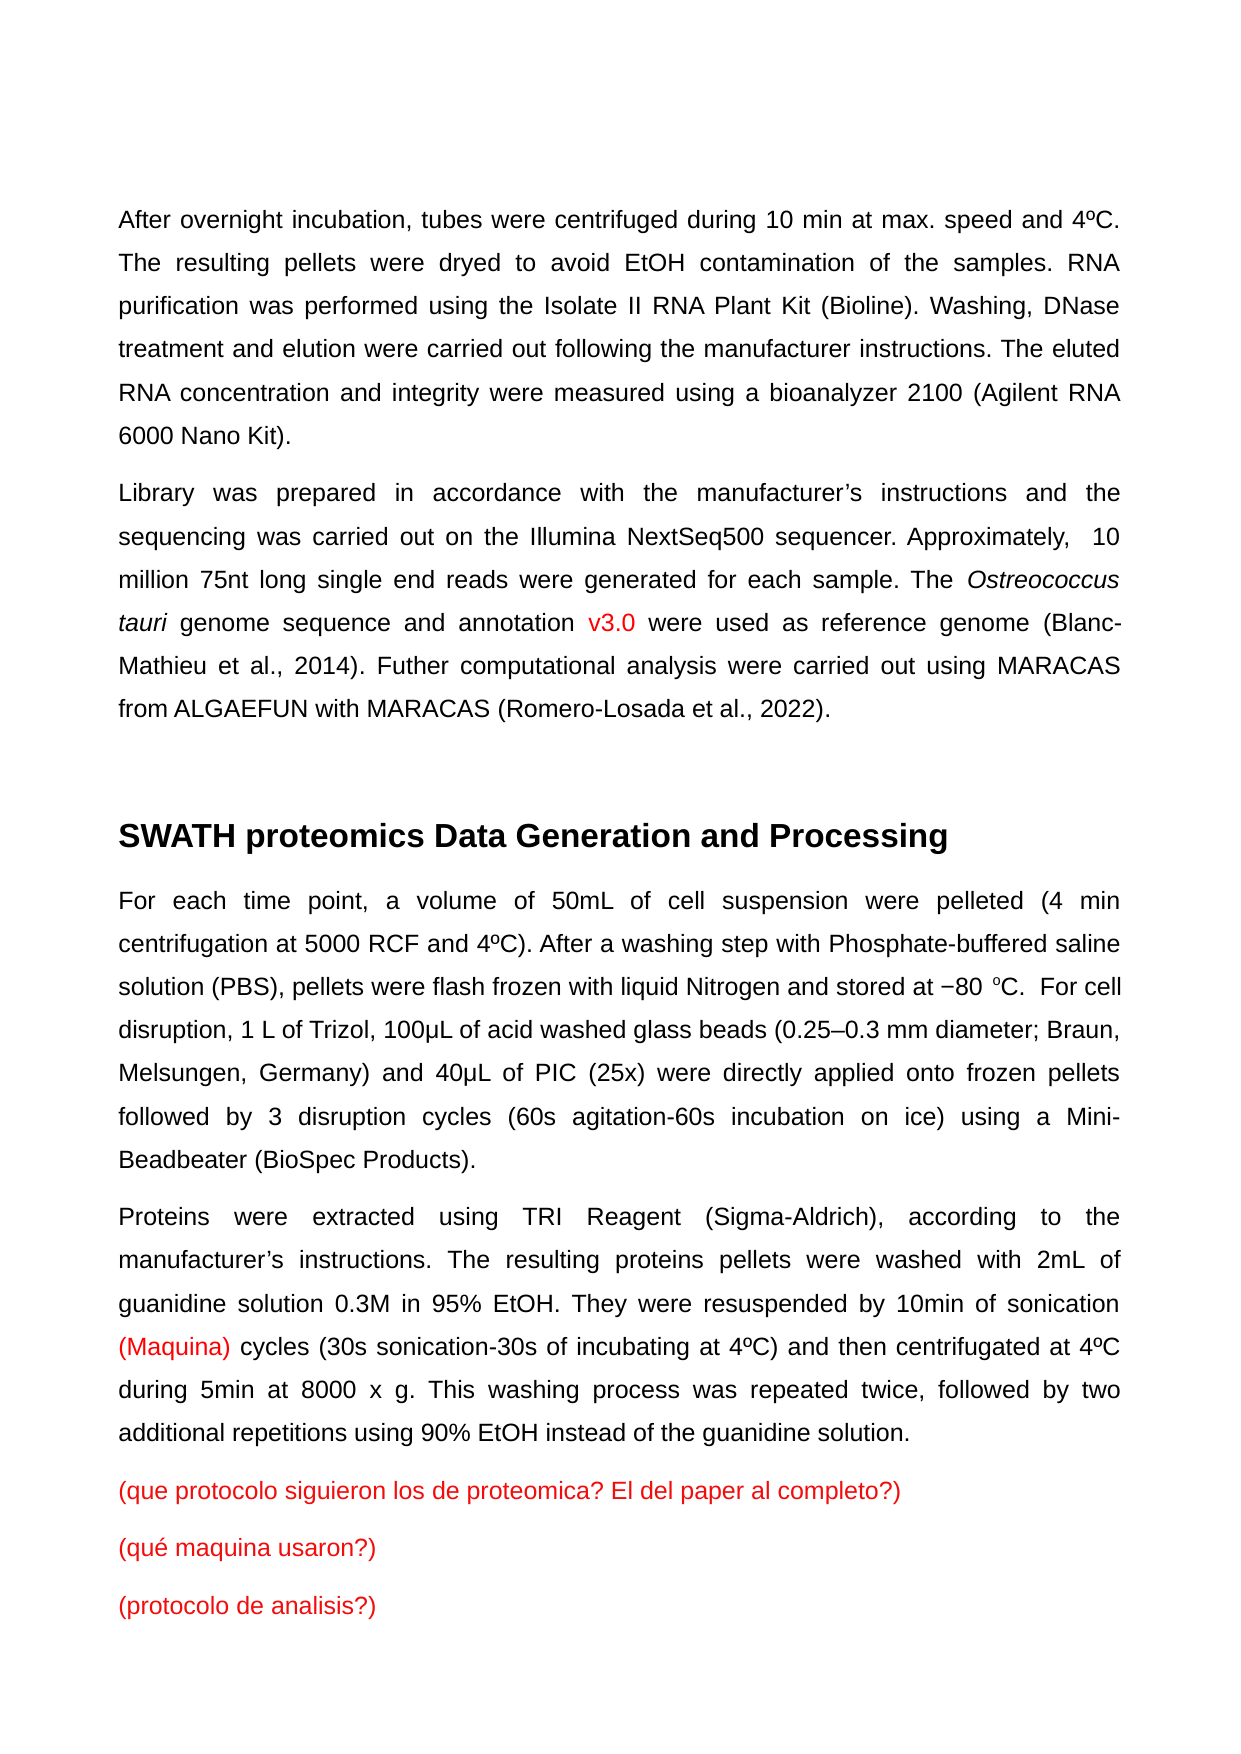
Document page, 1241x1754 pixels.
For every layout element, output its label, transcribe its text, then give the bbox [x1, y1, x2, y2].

text Proteins were extracted using TRI Reagent (Sigma-Aldrich), according to the manufacturer’s instructions. The resulting proteins pellets were washed with 2mL of guanidine solution 0.3M in 95% EtOH. They were resuspended by 10min of sonication (Maquina) cycles (30s sonication-30s of incubating at 4ºC) and then centrifugated at 4ºC during 5min at 8000 x g. This washing process was repeated twice, followed by two additional repetitions using 90% EtOH instead of the guanidine solution. [118, 1202, 1122, 1447]
text Library was prepared in accordance with the manufacturer’s instructions and the sequencing was carried out on the Illumina NextSeq500 sequencer. Approximately, 10 million 75nt long single end reads were generated for each sample. The Ostreococcus tauri genome sequence and annotation v3.0 were used as reference genome (Blanc-Mathieu et al., 2014)⁠. Futher computational analysis were carried out using MARACAS from ALGAEFUN with MARACAS (Romero-Losada et al., 2022)⁠. [118, 478, 1122, 723]
subtitle SWATH proteomics Data Generation and Processing [118, 816, 1122, 854]
text After overnight incubation, tubes were centrifuged during 10 min at max. speed and 4ºC. The resulting pellets were dryed to avoid EtOH contamination of the samples. RNA purification was performed using the Isolate II RNA Plant Kit (Bioline). Washing, DNase treatment and elution were carried out following the manufacturer instructions. The eluted RNA concentration and integrity were measured using a bioanalyzer 2100 (Agilent RNA 6000 Nano Kit). [118, 205, 1122, 449]
text (protocolo de analisis?) [118, 1591, 1122, 1620]
text (qué maquina usaron?) [118, 1533, 1122, 1562]
text For each time point, a volume of 50mL of cell suspension were pelleted (4 min centrifugation at 5000 RCF and 4ºC). After a washing step with Phosphate-buffered saline solution (PBS), pellets were flash frozen with liquid Nitrogen and stored at −80 oC. For cell disruption, 1 L of Trizol, 100μL of acid washed glass beads (0.25–0.3 mm diameter; Braun, Melsungen, Germany) and 40μL of PIC (25x) were directly applied onto frozen pellets followed by 3 disruption cycles (60s agitation-60s incubation on ice) using a Mini-Beadbeater (BioSpec Products). [118, 886, 1122, 1173]
text (que protocolo siguieron los de proteomica? El del paper al completo?) [118, 1476, 1122, 1504]
